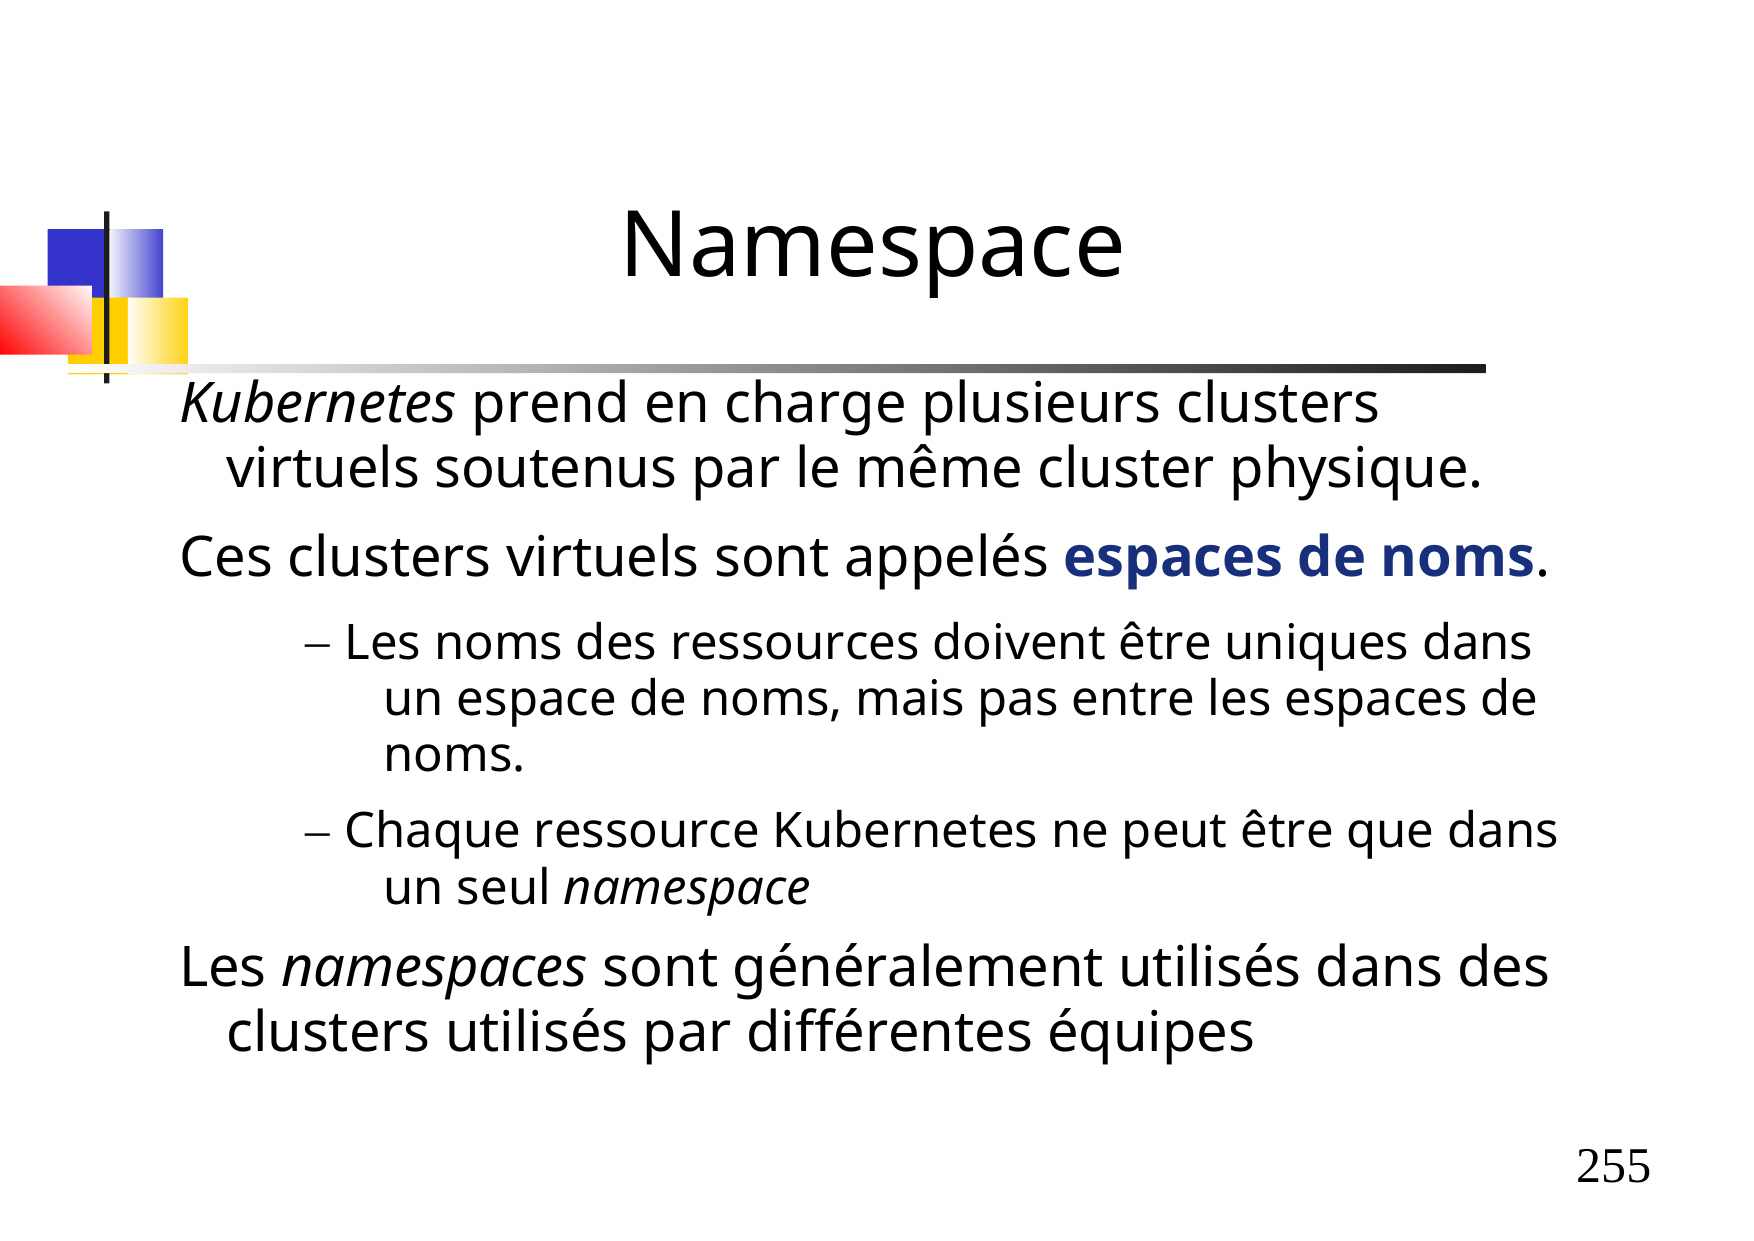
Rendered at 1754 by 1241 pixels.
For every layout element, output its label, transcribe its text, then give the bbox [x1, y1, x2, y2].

title Namespace [179, 139, 1567, 351]
list Kubernetes prend en charge plusieurs clusters virtuels soutenus par le même cluster physique. Ces clusters virtuels sont appelés espaces de noms. Les noms des ressources doivent être uniques dans un espace de noms, mais pas entre les espaces de noms. Chaque ressource Kubernetes ne peut être que dans un seul namespace Les namespaces sont généralement utilisés dans des clusters utilisés par différentes équipes [179, 371, 1567, 1091]
